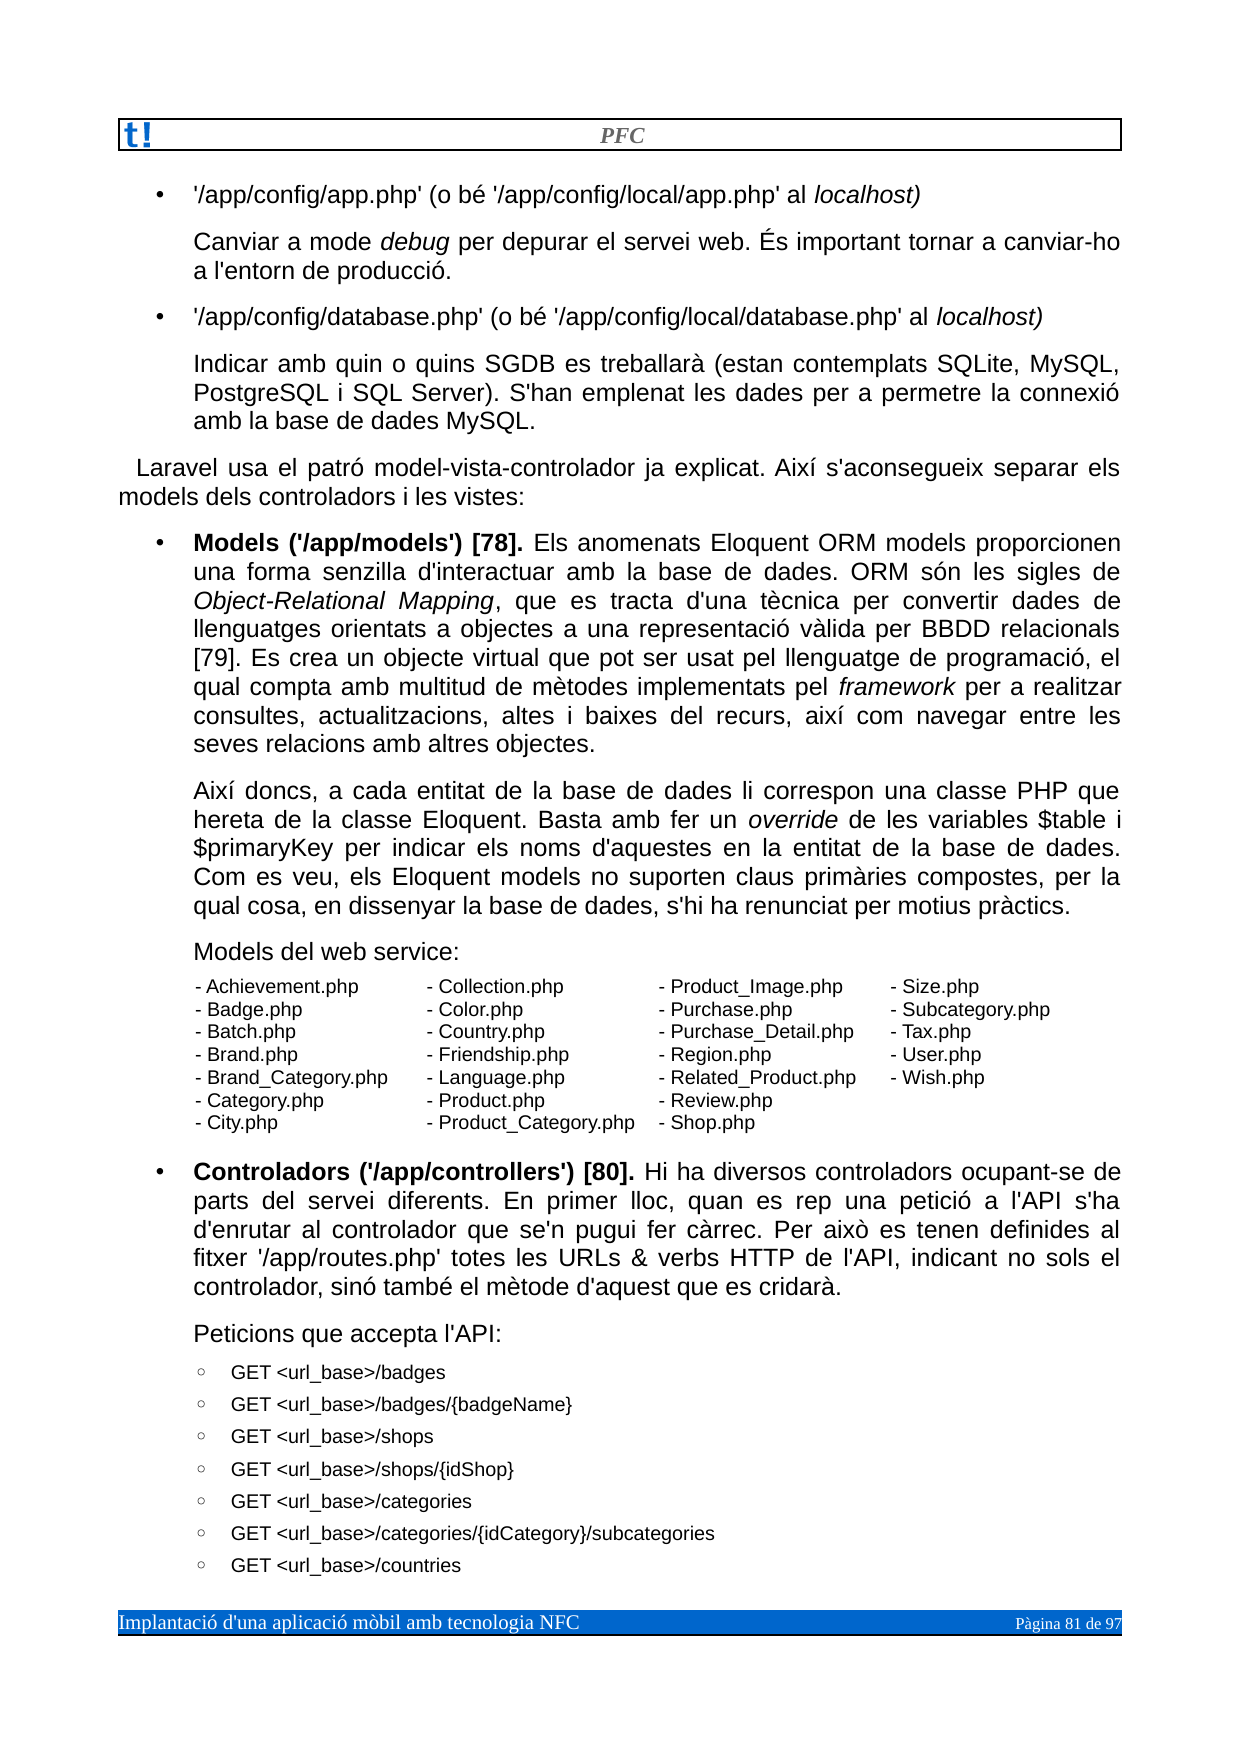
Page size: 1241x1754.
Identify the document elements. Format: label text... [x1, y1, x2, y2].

table_cell - Related_Product.php [658, 1066, 890, 1088]
list Models del web service: [156, 937, 1122, 966]
table_cell - Language.php [426, 1066, 658, 1088]
table_cell - Country.php [426, 1020, 658, 1043]
list Canviar a mode debug per depurar el servei web. És important tornar a canviar-ho a l'entorn de producció. [156, 227, 1122, 284]
table_cell - Product_Category.php [426, 1111, 658, 1134]
table_cell - Brand.php [195, 1043, 426, 1066]
table_cell - Product.php [426, 1089, 658, 1111]
list Controladors ('/app/controllers') [80]. Hi ha diversos controladors ocupant-se de parts del servei diferents. En primer lloc, quan es rep una petició a l'API s'ha d'enrutar al controlador que se'n pugui fer càrrec. Per això es tenen definides al fitxer '/app/routes.php' totes les URLs & verbs HTTP de l'API, indicant no sols el controlador, sinó també el mètode d'aquest que es cridarà. [156, 1157, 1122, 1301]
list '/app/config/app.php' (o bé '/app/config/local/app.php' al localhost) [156, 181, 1122, 209]
table_cell - Brand_Category.php [195, 1066, 426, 1088]
table_cell - Batch.php [195, 1020, 426, 1043]
text Laravel usa el patró model-vista-controlador ja explicat. Així s'aconsegueix separar els models dels controladors i les vistes: [118, 453, 1122, 510]
table_header - Achievement.php [195, 975, 426, 998]
list '/app/config/database.php' (o bé '/app/config/local/database.php' al localhost) [156, 302, 1122, 331]
list Així doncs, a cada entitat de la base de dades li correspon una classe PHP que hereta de la classe Eloquent. Basta amb fer un override de les variables $table i $primaryKey per indicar els noms d'aquestes en la entitat de la base de dades. Com es veu, els Eloquent models no suporten claus primàries compostes, per la qual cosa, en dissenyar la base de dades, s'hi ha renunciat per motius pràctics. [156, 776, 1122, 919]
table_cell - Purchase_Detail.php [658, 1020, 890, 1043]
table_cell - User.php [890, 1043, 1122, 1066]
table_cell - Region.php [658, 1043, 890, 1066]
table_header [195, 1134, 1122, 1148]
list GET <url_base>/shops [193, 1425, 1122, 1448]
list GET <url_base>/shops/{idShop} [193, 1457, 1122, 1480]
table_cell - Tax.php [890, 1020, 1122, 1043]
table_cell - Wish.php [890, 1066, 1122, 1088]
table_header - Collection.php [426, 975, 658, 998]
list Models ('/app/models') [78]. Els anomenats Eloquent ORM models proporcionen una forma senzilla d'interactuar amb la base de dades. ORM són les sigles de Object-Relational Mapping, que es tracta d'una tècnica per convertir dades de llenguatges orientats a objectes a una representació vàlida per BBDD relacionals [79]. Es crea un objecte virtual que pot ser usat pel llenguatge de programació, el qual compta amb multitud de mètodes implementats pel framework per a realitzar consultes, actualitzacions, altes i baixes del recurs, així com navegar entre les seves relacions amb altres objectes. [156, 528, 1122, 758]
table_cell [890, 1089, 1122, 1111]
list Indicar amb quin o quins SGDB es treballarà (estan contemplats SQLite, MySQL, PostgreSQL i SQL Server). S'han emplenat les dades per a permetre la connexió amb la base de dades MySQL. [156, 349, 1122, 435]
list GET <url_base>/categories/{idCategory}/subcategories [193, 1522, 1122, 1545]
list GET <url_base>/badges/{badgeName} [193, 1393, 1122, 1416]
table_cell - Badge.php [195, 998, 426, 1020]
table_cell - City.php [195, 1111, 426, 1134]
table_cell - Friendship.php [426, 1043, 658, 1066]
table_cell - Color.php [426, 998, 658, 1020]
list GET <url_base>/countries [193, 1554, 1122, 1577]
list Peticions que accepta l'API: [156, 1319, 1122, 1347]
table_cell - Purchase.php [658, 998, 890, 1020]
table_header [118, 975, 195, 1148]
table_cell - Subcategory.php [890, 998, 1122, 1020]
table_cell - Category.php [195, 1089, 426, 1111]
table_header - Product_Image.php [658, 975, 890, 998]
list GET <url_base>/badges [193, 1361, 1122, 1384]
picture [123, 121, 151, 148]
table_cell - Review.php [658, 1089, 890, 1111]
list GET <url_base>/categories [193, 1490, 1122, 1512]
table_cell - Shop.php [658, 1111, 890, 1134]
table_cell [890, 1111, 1122, 1134]
table_header - Size.php [890, 975, 1122, 998]
